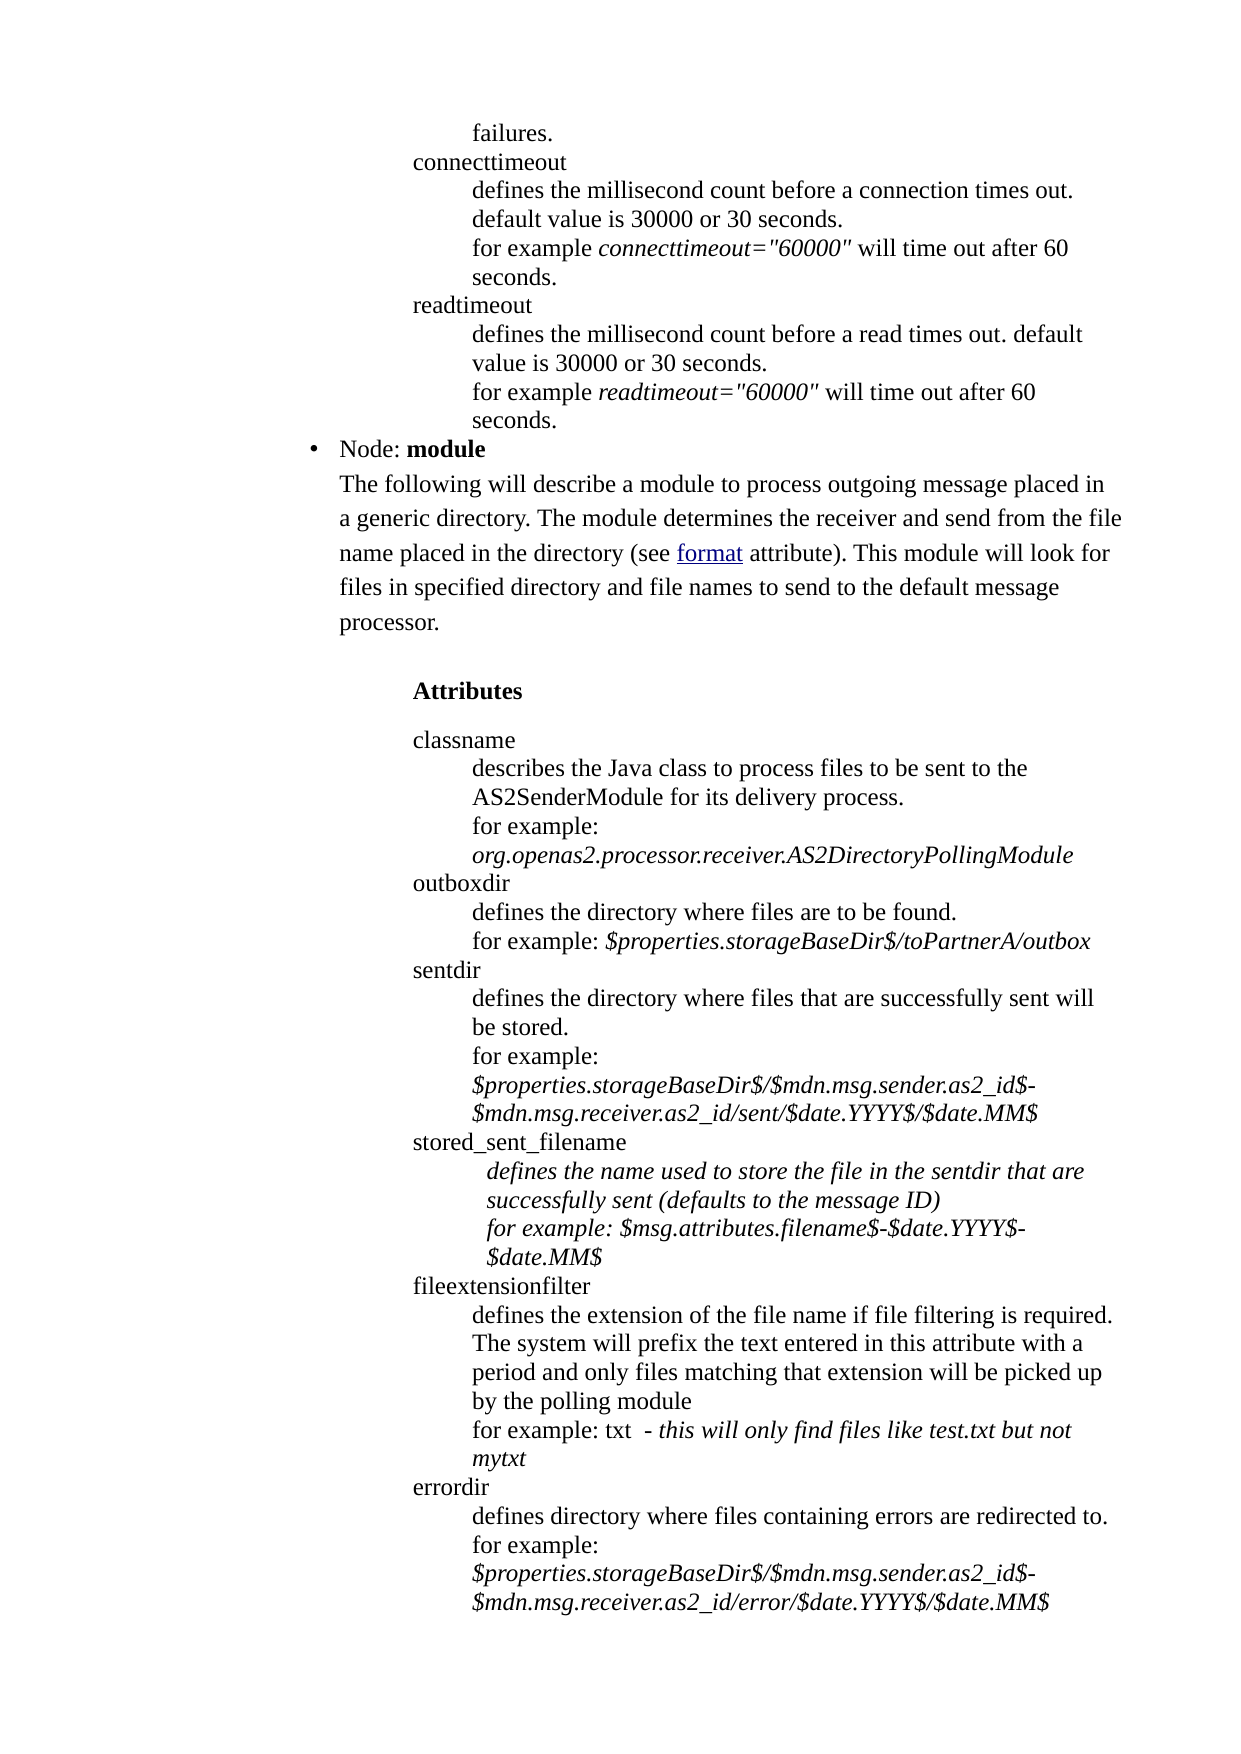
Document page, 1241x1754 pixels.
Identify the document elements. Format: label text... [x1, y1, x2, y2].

subtitle fileextensionfilter [383, 1271, 1122, 1300]
subtitle classname [383, 725, 1122, 753]
list defines directory where files containing errors are redirected to. for example: $properties.storageBaseDir$/$mdn.msg.sender.as2_id$-$mdn.msg.receiver.as2_id/error/$date.YYYY$/$date.MM$ [442, 1501, 1122, 1616]
list Attributes [383, 641, 1122, 704]
subtitle outboxdir [383, 868, 1122, 897]
subtitle stored_sent_filename [383, 1127, 1122, 1156]
subtitle sentdir [383, 955, 1122, 983]
list defines the directory where files are to be found. for example: $properties.storageBaseDir$/toPartnerA/outbox [442, 897, 1122, 955]
list defines the name used to store the file in the sentdir that are successfully sent (defaults to the message ID) for example: $msg.attributes.filename$-$date.YYYY$-$date.MM$ [457, 1156, 1122, 1271]
list Node: module The following will describe a module to process outgoing message placed in a generic directory. The module determines the receiver and send from the file name placed in the directory (see format attribute). This module will look for files in specified directory and file names to send to the default message processor. [309, 434, 1122, 636]
list defines the extension of the file name if file filtering is required. The system will prefix the text entered in this attribute with a period and only files matching that extension will be picked up by the polling module for example: txt - this will only find files like test.txt but not mytxt [442, 1300, 1122, 1472]
subtitle errordir [383, 1472, 1122, 1501]
list failures. [442, 118, 1122, 147]
list defines the millisecond count before a read times out. default value is 30000 or 30 seconds. for example readtimeout="60000" will time out after 60 seconds. [442, 319, 1122, 434]
list defines the millisecond count before a connection times out. default value is 30000 or 30 seconds. for example connecttimeout="60000" will time out after 60 seconds. [442, 176, 1122, 291]
subtitle connecttimeout [383, 147, 1122, 176]
subtitle readtimeout [383, 291, 1122, 319]
list describes the Java class to process files to be sent to the AS2SenderModule for its delivery process. for example: org.openas2.processor.receiver.AS2DirectoryPollingModule [442, 753, 1122, 868]
list defines the directory where files that are successfully sent will be stored. for example: $properties.storageBaseDir$/$mdn.msg.sender.as2_id$-$mdn.msg.receiver.as2_id/sent/$date.YYYY$/$date.MM$ [442, 983, 1122, 1127]
